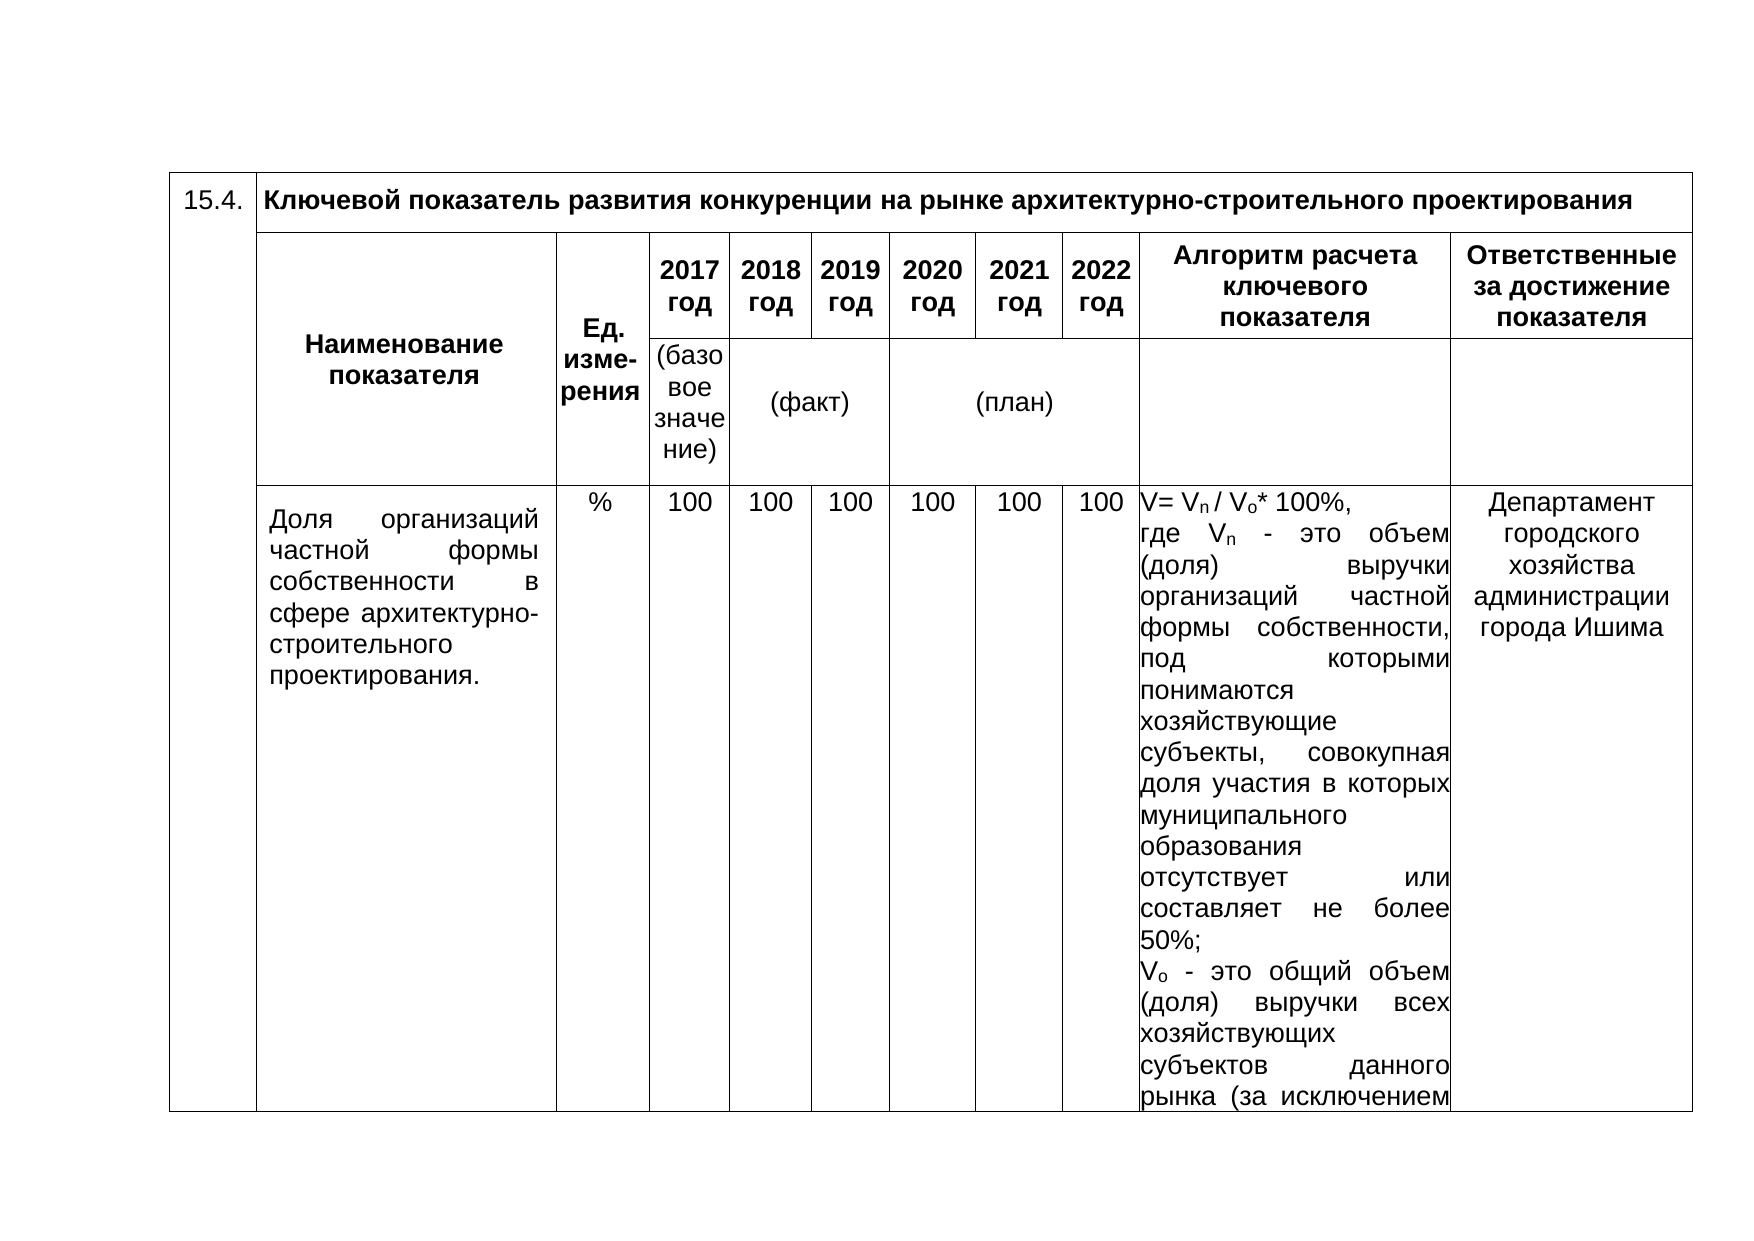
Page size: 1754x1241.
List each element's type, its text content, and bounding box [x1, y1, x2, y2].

table_cell Ед. изме-рения [557, 233, 649, 485]
table_cell [1140, 339, 1450, 485]
table_cell 100 [976, 486, 1062, 1111]
table_cell Ответственные за достижение показателя [1451, 233, 1692, 338]
table_cell 2017 год [650, 233, 729, 338]
table_cell Департамент городского хозяйства администрации города Ишима [1451, 486, 1692, 1111]
table_cell V= Vn / Vo* 100%, где Vn - это объем (доля) выручки организаций частной формы собственности, под которыми понимаются хозяйствующие субъекты, совокупная доля участия в которых муниципального образования отсутствует или составляет не более 50%; Vo - это общий объем (доля) выручки всех хозяйствующих субъектов данного рынка (за исключением [1140, 486, 1450, 1111]
table_cell Ключевой показатель развития конкуренции на рынке архитектурно-строительного проектирования [257, 173, 1692, 232]
table_cell 100 [1063, 486, 1139, 1111]
table_cell 100 [650, 486, 729, 1111]
table_cell (базовое значение) [650, 339, 729, 485]
table_cell 2019 год [812, 233, 889, 338]
table_cell Наименование показателя [257, 233, 556, 485]
table_cell 100 [730, 486, 811, 1111]
table_cell (план) [890, 339, 1139, 485]
table_cell 100 [890, 486, 975, 1111]
table_cell 2022 год [1063, 233, 1139, 338]
table_cell % [557, 486, 649, 1111]
table_cell 2018 год [730, 233, 811, 338]
table_cell 2021 год [976, 233, 1062, 338]
table_cell 15.4. [170, 173, 256, 1111]
table_cell Доля организаций частной формы собственности в сфере архитектурно-строительного проектирования. [257, 486, 556, 1111]
table_cell [1451, 339, 1692, 485]
table_cell (факт) [730, 339, 889, 485]
table_cell 100 [812, 486, 889, 1111]
table_cell 2020 год [890, 233, 975, 338]
table_cell Алгоритм расчета ключевого показателя [1140, 233, 1450, 338]
